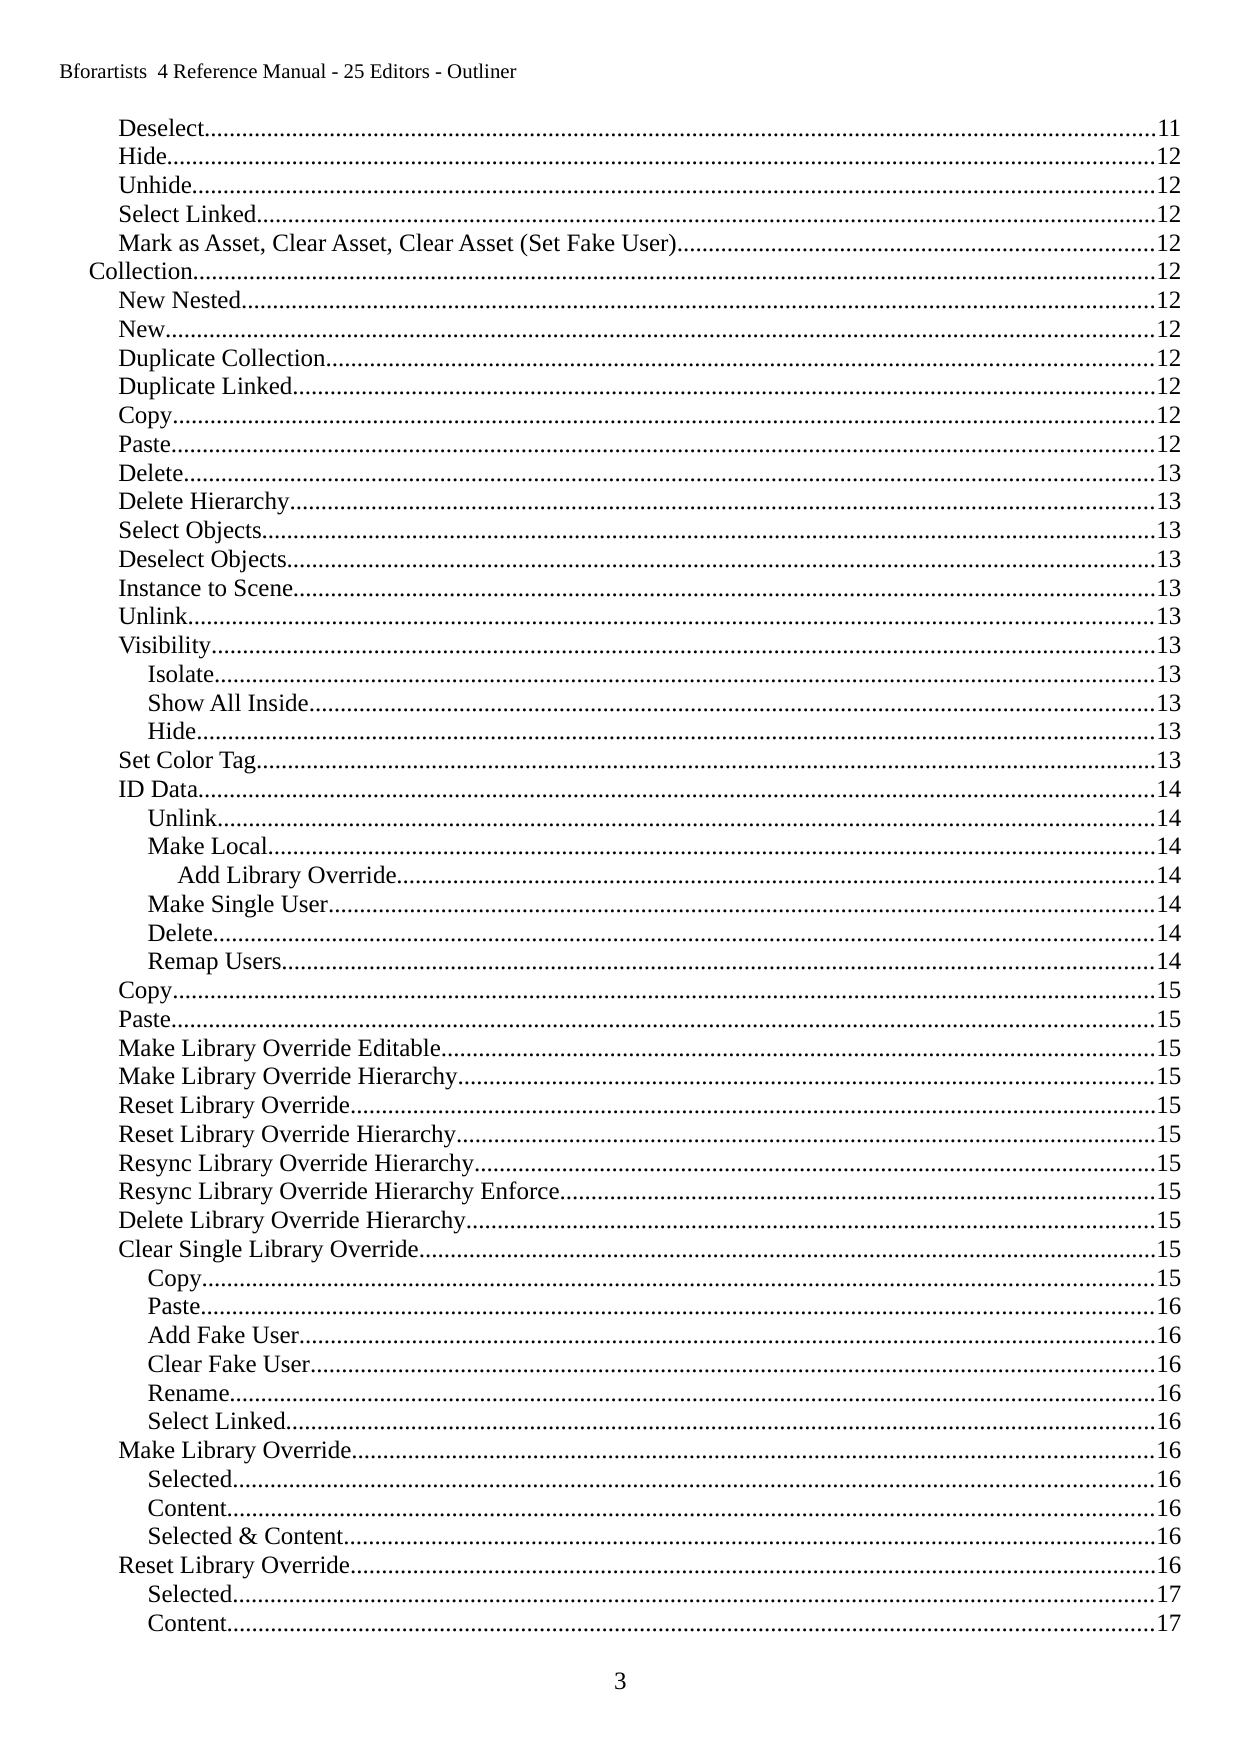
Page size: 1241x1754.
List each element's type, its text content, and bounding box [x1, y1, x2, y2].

text Instance to Scene 13 [118, 573, 1181, 601]
text Delete 13 [118, 458, 1181, 486]
text New 12 [118, 314, 1181, 343]
text Clear Single Library Override 15 [118, 1234, 1181, 1263]
text Deselect 11 [118, 113, 1181, 141]
text Reset Library Override 16 [118, 1550, 1181, 1579]
text Make Local 14 [147, 831, 1181, 860]
text Mark as Asset, Clear Asset, Clear Asset (Set Fake User) 12 [118, 228, 1181, 256]
text Copy 15 [118, 975, 1181, 1004]
text Clear Fake User 16 [147, 1349, 1181, 1378]
text Paste 16 [147, 1291, 1181, 1320]
text Collection 12 [88, 256, 1181, 285]
text Add Library Override 14 [177, 860, 1181, 889]
text Unlink 14 [147, 803, 1181, 831]
text Show All Inside 13 [147, 688, 1181, 716]
text Deselect Objects 13 [118, 544, 1181, 573]
text Paste 12 [118, 429, 1181, 458]
text Rename 16 [147, 1378, 1181, 1406]
text Select Linked 16 [147, 1406, 1181, 1435]
text Selected 16 [147, 1464, 1181, 1493]
text Unlink 13 [118, 601, 1181, 630]
text Isolate 13 [147, 659, 1181, 688]
text Copy 12 [118, 400, 1181, 429]
text Make Library Override Hierarchy 15 [118, 1061, 1181, 1090]
text Make Library Override Editable 15 [118, 1033, 1181, 1061]
text Duplicate Linked 12 [118, 371, 1181, 400]
text New Nested 12 [118, 285, 1181, 314]
text Delete Hierarchy 13 [118, 486, 1181, 515]
text Set Color Tag 13 [118, 745, 1181, 774]
text Content 17 [147, 1608, 1181, 1636]
text Delete Library Override Hierarchy 15 [118, 1205, 1181, 1234]
text Reset Library Override Hierarchy 15 [118, 1119, 1181, 1148]
text Content 16 [147, 1493, 1181, 1521]
text Unhide 12 [118, 170, 1181, 199]
text Visibility 13 [118, 630, 1181, 659]
text Selected & Content 16 [147, 1521, 1181, 1550]
text Hide 12 [118, 141, 1181, 170]
text Delete 14 [147, 918, 1181, 946]
text Select Linked 12 [118, 199, 1181, 228]
text Paste 15 [118, 1004, 1181, 1033]
text Remap Users 14 [147, 946, 1181, 975]
text Hide 13 [147, 716, 1181, 745]
text Selected 17 [147, 1579, 1181, 1608]
text Select Objects 13 [118, 515, 1181, 544]
text Add Fake User 16 [147, 1320, 1181, 1349]
text Copy 15 [147, 1263, 1181, 1291]
text Make Single User 14 [147, 889, 1181, 918]
text ID Data 14 [118, 774, 1181, 803]
text Duplicate Collection 12 [118, 343, 1181, 371]
text Make Library Override 16 [118, 1435, 1181, 1464]
text Resync Library Override Hierarchy 15 [118, 1148, 1181, 1176]
text Resync Library Override Hierarchy Enforce 15 [118, 1176, 1181, 1205]
text Reset Library Override 15 [118, 1090, 1181, 1119]
